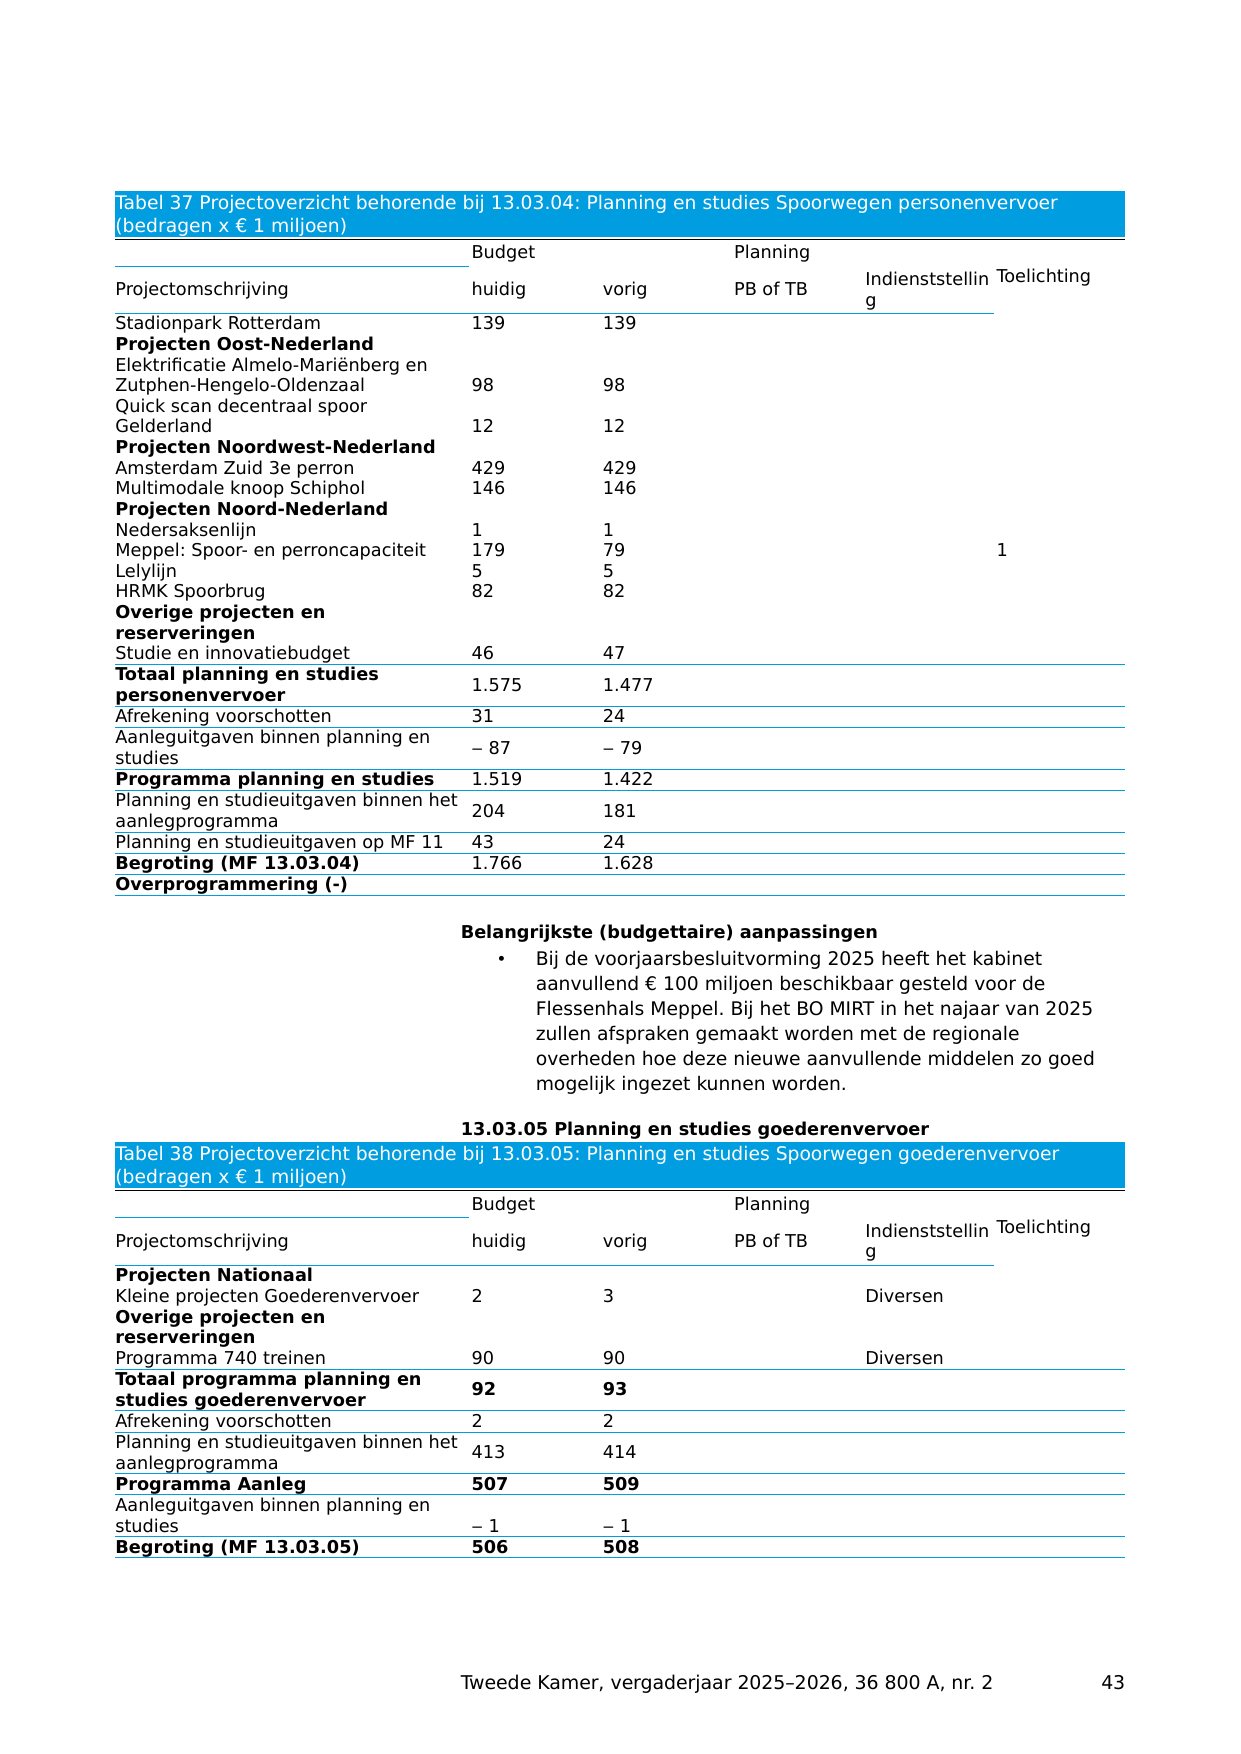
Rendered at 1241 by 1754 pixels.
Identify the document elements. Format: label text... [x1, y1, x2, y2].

table_cell 429 [469, 458, 600, 478]
table_cell Indienststelling [862, 1217, 993, 1265]
table_cell [994, 728, 1125, 768]
table_cell [731, 1433, 862, 1473]
table_cell [862, 437, 993, 458]
table_cell [862, 561, 993, 581]
table_cell 93 [600, 1370, 731, 1410]
table_cell [731, 499, 862, 519]
table_cell [731, 770, 862, 790]
table_cell Aanleguitgaven binnen planning en studies [115, 1495, 468, 1536]
table_cell Meppel: Spoor- en perroncapaciteit [115, 540, 468, 561]
table_cell Indienststelling [862, 266, 993, 313]
table_cell Quick scan decentraal spoor Gelderland [115, 396, 468, 437]
table_cell 79 [600, 540, 731, 561]
table_cell [600, 1266, 731, 1286]
table_cell vorig [600, 266, 731, 313]
table_cell [731, 1286, 862, 1307]
table_cell 414 [600, 1433, 731, 1473]
table_cell [862, 478, 993, 499]
table_cell [862, 1537, 993, 1557]
table_cell 1.628 [600, 854, 731, 874]
table_cell 179 [469, 540, 600, 561]
table_cell Totaal programma planning en studies goederenvervoer [115, 1370, 468, 1410]
table_cell [994, 665, 1125, 706]
table_cell Toelichting [994, 240, 1125, 313]
table_cell [600, 875, 731, 895]
table_cell [862, 833, 993, 853]
table_cell [862, 581, 993, 602]
table_cell [731, 1348, 862, 1368]
table_cell [862, 520, 993, 540]
table_cell [994, 313, 1125, 334]
table_cell [731, 520, 862, 540]
table_cell [731, 540, 862, 561]
table_cell [994, 1265, 1125, 1286]
table_cell 43 [469, 833, 600, 853]
table_cell [994, 437, 1125, 458]
table_cell [731, 1537, 862, 1557]
table_cell Planning en studieuitgaven op MF 11 [115, 833, 468, 853]
table_cell 507 [469, 1474, 600, 1494]
table_cell Diversen [862, 1348, 993, 1368]
table_cell vorig [600, 1217, 731, 1265]
table_cell Projecten Noordwest-Nederland [115, 437, 468, 458]
table_cell [994, 478, 1125, 499]
table_cell [994, 334, 1125, 354]
table_cell [994, 791, 1125, 831]
table_cell [731, 1266, 862, 1286]
table_cell 509 [600, 1474, 731, 1494]
table_cell [994, 1286, 1125, 1307]
table_cell [731, 314, 862, 334]
text Belangrijkste (budgettaire) aanpassingen [461, 920, 1125, 943]
table_cell [994, 707, 1125, 727]
table_cell [731, 561, 862, 581]
table_cell [994, 458, 1125, 478]
table_cell 82 [469, 581, 600, 602]
table_cell [994, 1307, 1125, 1348]
table_cell [862, 1495, 993, 1536]
table_cell [731, 581, 862, 602]
table_cell 47 [600, 643, 731, 664]
table_cell [469, 602, 600, 643]
table_cell 31 [469, 707, 600, 727]
table_cell 92 [469, 1370, 600, 1410]
table_cell [115, 240, 468, 266]
table_cell [469, 1307, 600, 1348]
table_cell 506 [469, 1537, 600, 1557]
table_cell 12 [469, 396, 600, 437]
table_cell [862, 707, 993, 727]
table_cell Planning [731, 1191, 993, 1217]
table_cell Programma Aanleg [115, 1474, 468, 1494]
table_cell [862, 458, 993, 478]
table_cell Amsterdam Zuid 3e perron [115, 458, 468, 478]
list Bij de voorjaarsbesluitvorming 2025 heeft het kabinet aanvullend € 100 miljoen beschikbaar gesteld voor de Flessenhals Meppel. Bij het BO MIRT in het najaar van 2025 zullen afspraken gemaakt worden met de regionale overheden hoe deze nieuwe aanvullende middelen zo goed mogelijk ingezet kunnen worden. [498, 945, 1125, 1095]
table_cell [994, 1433, 1125, 1473]
table_cell PB of TB [731, 1217, 862, 1265]
table_cell [731, 1307, 862, 1348]
table_cell [731, 875, 862, 895]
table_cell HRMK Spoorbrug [115, 581, 468, 602]
table_cell [862, 1370, 993, 1410]
table_cell Programma planning en studies [115, 770, 468, 790]
table_cell [469, 499, 600, 519]
table_cell 1.575 [469, 665, 600, 706]
table_cell Planning en studieuitgaven binnen het aanlegprogramma [115, 1433, 468, 1473]
table_cell 2 [600, 1411, 731, 1431]
table_cell Toelichting [994, 1191, 1125, 1265]
table_cell 139 [469, 314, 600, 334]
table_cell [994, 581, 1125, 602]
table_cell Projectomschrijving [115, 1218, 468, 1265]
table_cell [731, 728, 862, 768]
table_cell [731, 1495, 862, 1536]
table_cell Afrekening voorschotten [115, 707, 468, 727]
table_cell [115, 1191, 468, 1217]
table_cell Totaal planning en studies personenvervoer [115, 665, 468, 706]
table_cell [862, 1474, 993, 1494]
table_cell Multimodale knoop Schiphol [115, 478, 468, 499]
table_cell 204 [469, 791, 600, 831]
table_cell ‒ 1 [600, 1495, 731, 1536]
table_cell Projecten Nationaal [115, 1266, 468, 1286]
table_cell Budget [469, 1191, 731, 1217]
table_cell Aanleguitgaven binnen planning en studies [115, 728, 468, 768]
table_cell [994, 355, 1125, 396]
table_cell [862, 1433, 993, 1473]
table_cell 90 [600, 1348, 731, 1368]
text 13.03.05 Planning en studies goederenvervoer [461, 1117, 1125, 1140]
table_cell [994, 1411, 1125, 1431]
table_cell [994, 1474, 1125, 1494]
table_cell [994, 602, 1125, 643]
table_cell [600, 499, 731, 519]
table_cell [994, 1348, 1125, 1368]
table_cell [731, 1411, 862, 1431]
table_cell [600, 602, 731, 643]
table_cell 1.422 [600, 770, 731, 790]
table_cell [862, 875, 993, 895]
table_cell 1.477 [600, 665, 731, 706]
table_cell 90 [469, 1348, 600, 1368]
table_cell Begroting (MF 13.03.05) [115, 1537, 468, 1557]
table_cell 429 [600, 458, 731, 478]
table_cell 24 [600, 833, 731, 853]
table_cell Projecten Oost-Nederland [115, 334, 468, 354]
table_cell PB of TB [731, 266, 862, 313]
table_cell [731, 478, 862, 499]
table_cell Projecten Noord-Nederland [115, 499, 468, 519]
table_cell Elektrificatie Almelo-Mariënberg en Zutphen-Hengelo-Oldenzaal [115, 355, 468, 396]
table_cell Nedersaksenlijn [115, 520, 468, 540]
table_cell Overige projecten en reserveringen [115, 1307, 468, 1348]
table_cell [994, 875, 1125, 895]
table_cell Afrekening voorschotten [115, 1411, 468, 1431]
table_cell [862, 334, 993, 354]
table_cell 139 [600, 314, 731, 334]
table_cell [994, 1370, 1125, 1410]
table_cell 98 [600, 355, 731, 396]
table_cell [994, 770, 1125, 790]
table_cell Studie en innovatiebudget [115, 643, 468, 664]
table_cell [862, 499, 993, 519]
table_cell Planning [731, 240, 993, 266]
table_cell [862, 854, 993, 874]
table_cell [994, 561, 1125, 581]
table_cell [994, 643, 1125, 664]
table_cell ‒ 79 [600, 728, 731, 768]
table_cell Diversen [862, 1286, 993, 1307]
table_cell [731, 854, 862, 874]
table_cell [731, 1474, 862, 1494]
table_cell 46 [469, 643, 600, 664]
table_cell [469, 875, 600, 895]
table_cell [731, 665, 862, 706]
table_cell Stadionpark Rotterdam [115, 314, 468, 334]
table_cell [862, 665, 993, 706]
table_cell Begroting (MF 13.03.04) [115, 854, 468, 874]
table_cell [862, 791, 993, 831]
table_cell [731, 602, 862, 643]
table_cell [731, 791, 862, 831]
table_cell [994, 854, 1125, 874]
table_cell ‒ 1 [469, 1495, 600, 1536]
table_cell [994, 499, 1125, 519]
table_cell [994, 396, 1125, 437]
table_cell [469, 437, 600, 458]
table_cell [469, 1266, 600, 1286]
table_cell [862, 1266, 993, 1286]
table_cell [600, 334, 731, 354]
table_cell [731, 355, 862, 396]
table_cell [731, 437, 862, 458]
table_cell Overige projecten en reserveringen [115, 602, 468, 643]
table_cell [862, 643, 993, 664]
table_cell [731, 1370, 862, 1410]
table_cell [862, 540, 993, 561]
table_cell 24 [600, 707, 731, 727]
table_cell ‒ 87 [469, 728, 600, 768]
table_cell huidig [469, 1217, 600, 1265]
table_cell 508 [600, 1537, 731, 1557]
table_cell 5 [469, 561, 600, 581]
table_cell Overprogrammering (-) [115, 875, 468, 895]
table_cell Projectomschrijving [115, 267, 468, 313]
table_cell [469, 334, 600, 354]
table_cell Budget [469, 240, 731, 266]
table_cell 2 [469, 1411, 600, 1431]
table_cell 1 [469, 520, 600, 540]
table_cell [994, 520, 1125, 540]
table_cell [994, 1537, 1125, 1557]
table_cell [862, 314, 993, 334]
table_cell 98 [469, 355, 600, 396]
table_cell [862, 396, 993, 437]
table_cell 1.519 [469, 770, 600, 790]
table_cell [731, 396, 862, 437]
table_cell [862, 1411, 993, 1431]
table_cell [994, 833, 1125, 853]
table_cell [731, 458, 862, 478]
table_cell 1 [600, 520, 731, 540]
table_cell 1 [994, 540, 1125, 561]
table_cell [862, 602, 993, 643]
table_cell [862, 728, 993, 768]
table_cell 12 [600, 396, 731, 437]
table_cell [731, 707, 862, 727]
table_cell 146 [600, 478, 731, 499]
table_cell 82 [600, 581, 731, 602]
table_cell 2 [469, 1286, 600, 1307]
table_cell Programma 740 treinen [115, 1348, 468, 1368]
table_cell [731, 643, 862, 664]
table_cell Planning en studieuitgaven binnen het aanlegprogramma [115, 791, 468, 831]
table_cell 1.766 [469, 854, 600, 874]
table_cell Lelylijn [115, 561, 468, 581]
table_cell [600, 1307, 731, 1348]
table_cell [862, 355, 993, 396]
table_cell [600, 437, 731, 458]
table_cell 3 [600, 1286, 731, 1307]
table_cell huidig [469, 266, 600, 313]
table_cell 146 [469, 478, 600, 499]
table_cell [862, 770, 993, 790]
table_cell 5 [600, 561, 731, 581]
table_cell 181 [600, 791, 731, 831]
table_cell Kleine projecten Goederenvervoer [115, 1286, 468, 1307]
table_cell 413 [469, 1433, 600, 1473]
table_cell [731, 334, 862, 354]
table_cell [731, 833, 862, 853]
table_cell [862, 1307, 993, 1348]
table_cell [994, 1495, 1125, 1536]
